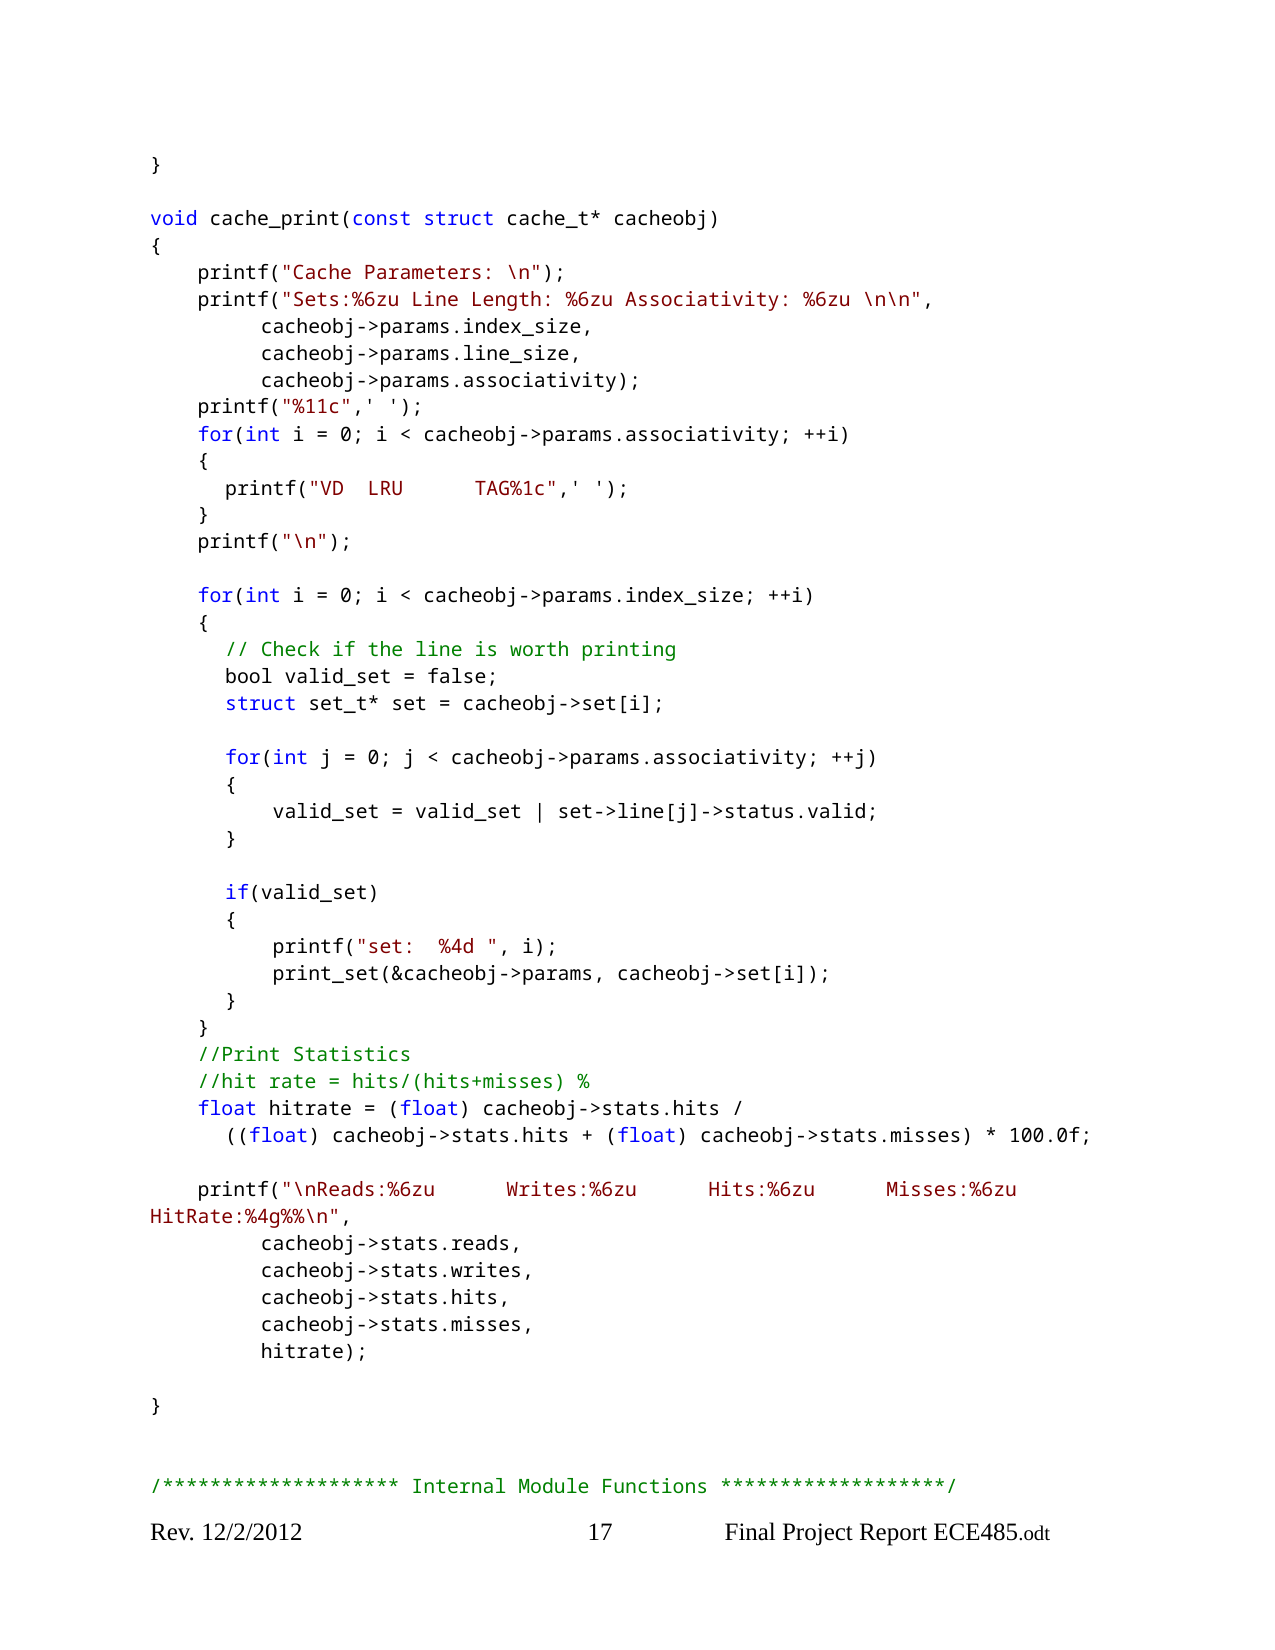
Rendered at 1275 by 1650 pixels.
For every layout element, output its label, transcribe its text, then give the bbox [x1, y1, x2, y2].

text } [150, 501, 1125, 528]
text } [150, 1391, 1125, 1418]
text cacheobj->stats.reads, [150, 1229, 1125, 1256]
text valid_set = valid_set | set->line[j]->status.valid; [150, 797, 1125, 824]
text } [150, 824, 1125, 851]
text // Check if the line is worth printing [150, 636, 1125, 663]
text hitrate); [150, 1337, 1125, 1364]
text } [150, 986, 1125, 1013]
text cacheobj->params.index_size, [150, 312, 1125, 339]
text for(int i = 0; i < cacheobj->params.associativity; ++i) [150, 420, 1125, 447]
text cacheobj->params.associativity); [150, 366, 1125, 393]
text printf("set: %4d ", i); [150, 932, 1125, 959]
text //Print Statistics [150, 1040, 1125, 1067]
text { [150, 231, 1125, 258]
text printf("\nReads:%6zu Writes:%6zu Hits:%6zu Misses:%6zu HitRate:%4g%%\n", [150, 1175, 1125, 1229]
text //hit rate = hits/(hits+misses) % [150, 1067, 1125, 1094]
text for(int i = 0; i < cacheobj->params.index_size; ++i) [150, 582, 1125, 609]
text ((float) cacheobj->stats.hits + (float) cacheobj->stats.misses) * 100.0f; [150, 1121, 1125, 1148]
text bool valid_set = false; [150, 663, 1125, 689]
text float hitrate = (float) cacheobj->stats.hits / [150, 1094, 1125, 1121]
text printf("Cache Parameters: \n"); [150, 258, 1125, 285]
text struct set_t* set = cacheobj->set[i]; [150, 689, 1125, 717]
text for(int j = 0; j < cacheobj->params.associativity; ++j) [150, 743, 1125, 771]
text /******************** Internal Module Functions *******************/ [150, 1472, 1125, 1499]
text void cache_print(const struct cache_t* cacheobj) [150, 204, 1125, 231]
text printf("VD LRU TAG%1c",' '); [150, 474, 1125, 501]
text } [150, 1013, 1125, 1040]
text if(valid_set) [150, 878, 1125, 905]
text print_set(&cacheobj->params, cacheobj->set[i]); [150, 959, 1125, 986]
text { [150, 905, 1125, 932]
text cacheobj->stats.hits, [150, 1283, 1125, 1310]
text } [150, 150, 1125, 177]
text cacheobj->stats.writes, [150, 1256, 1125, 1283]
text printf("\n"); [150, 528, 1125, 555]
text cacheobj->stats.misses, [150, 1310, 1125, 1337]
text printf("%11c",' '); [150, 393, 1125, 420]
text cacheobj->params.line_size, [150, 339, 1125, 366]
text printf("Sets:%6zu Line Length: %6zu Associativity: %6zu \n\n", [150, 285, 1125, 312]
text { [150, 609, 1125, 636]
text { [150, 447, 1125, 474]
text { [150, 771, 1125, 797]
